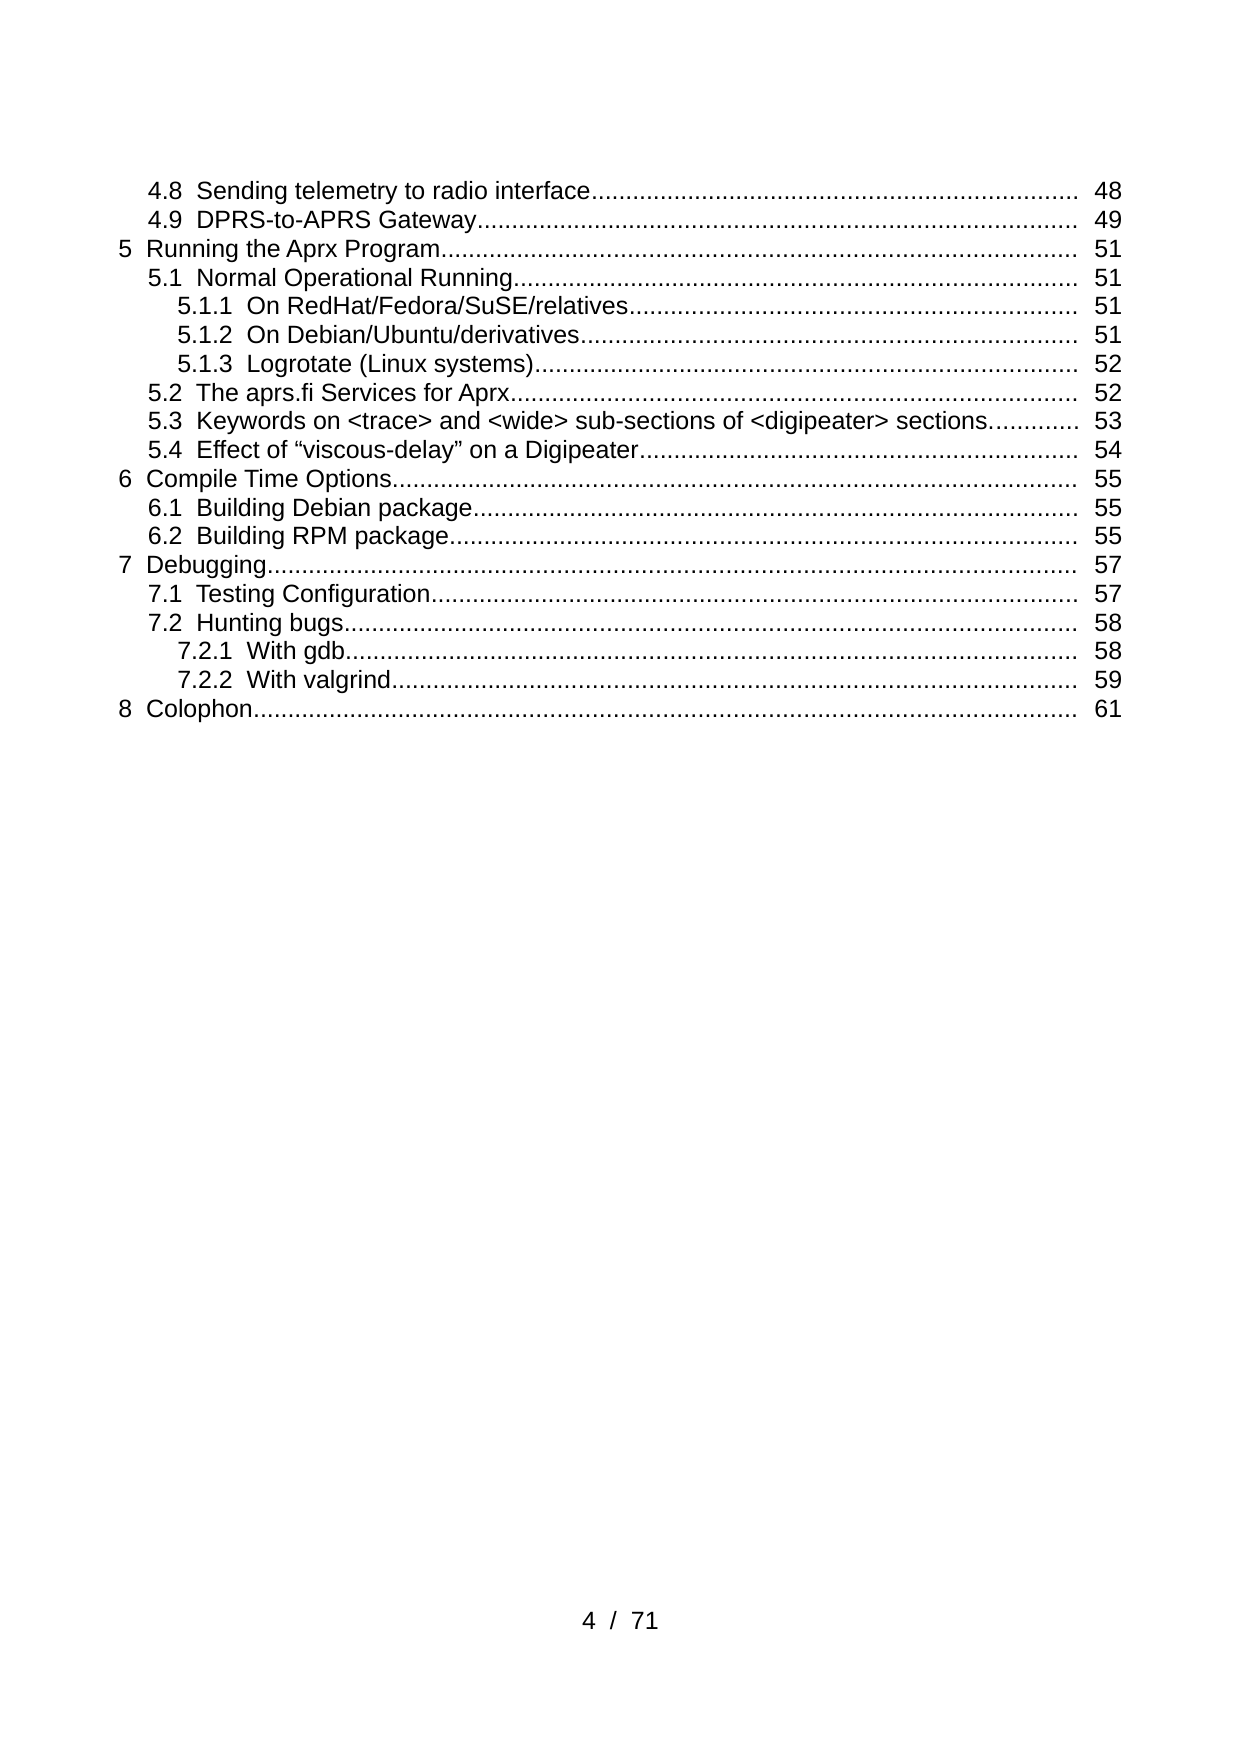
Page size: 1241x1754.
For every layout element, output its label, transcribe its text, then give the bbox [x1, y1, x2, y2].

text 5.4 Effect of “viscous-delay” on a Digipeater 54 [148, 435, 1122, 464]
text 5.1 Normal Operational Running 51 [148, 263, 1122, 291]
text 5 Running the Aprx Program 51 [118, 234, 1122, 263]
text 5.1.3 Logrotate (Linux systems) 52 [177, 349, 1122, 378]
text 7.2.1 With gdb 58 [177, 636, 1122, 665]
text 6 Compile Time Options 55 [118, 464, 1122, 493]
text 7.2.2 With valgrind 59 [177, 665, 1122, 694]
text 6.1 Building Debian package 55 [148, 493, 1122, 521]
text 4.9 DPRS-to-APRS Gateway 49 [148, 205, 1122, 234]
text 7 Debugging 57 [118, 550, 1122, 579]
text 5.1.1 On RedHat/Fedora/SuSE/relatives 51 [177, 291, 1122, 320]
text 5.1.2 On Debian/Ubuntu/derivatives 51 [177, 320, 1122, 349]
text 5.3 Keywords on <trace> and <wide> sub-sections of <digipeater> sections. 53 [148, 406, 1122, 435]
text 7.1 Testing Configuration 57 [148, 579, 1122, 608]
text 6.2 Building RPM package 55 [148, 521, 1122, 550]
text 5.2 The aprs.fi Services for Aprx 52 [148, 378, 1122, 406]
text 7.2 Hunting bugs 58 [148, 608, 1122, 636]
text 4.8 Sending telemetry to radio interface 48 [148, 176, 1122, 205]
text 8 Colophon 61 [118, 694, 1122, 723]
